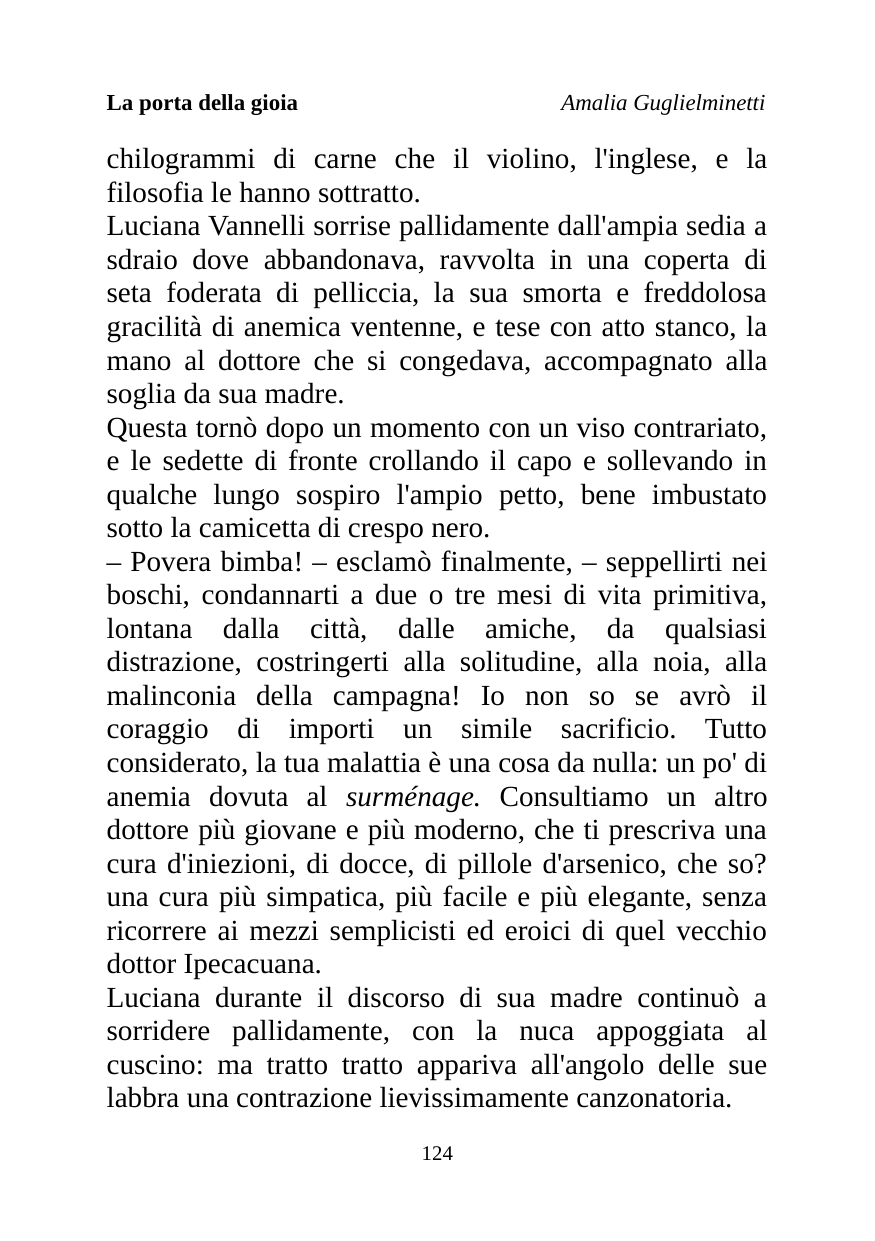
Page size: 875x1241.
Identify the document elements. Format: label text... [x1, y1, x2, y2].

text Luciana durante il discorso di sua madre continuò a sorridere pallidamente, con la nuca appoggiata al cuscino: ma tratto tratto appariva all'angolo delle sue labbra una contrazione lievissimamente canzonatoria. [106, 980, 768, 1114]
text Questa tornò dopo un momento con un viso contrariato, e le sedette di fronte crollando il capo e sollevando in qualche lungo sospiro l'ampio petto, bene imbustato sotto la camicetta di crespo nero. [106, 410, 768, 544]
text – Povera bimba! – esclamò finalmente, – seppellirti nei boschi, condannarti a due o tre mesi di vita primitiva, lontana dalla città, dalle amiche, da qualsiasi distrazione, costringerti alla solitudine, alla noia, alla malinconia della campagna! Io non so se avrò il coraggio di importi un simile sacrificio. Tutto considerato, la tua malattia è una cosa da nulla: un po' di anemia dovuta al surménage. Consultiamo un altro dottore più giovane e più moderno, che ti prescriva una cura d'iniezioni, di docce, di pillole d'arsenico, che so? una cura più simpatica, più facile e più elegante, senza ricorrere ai mezzi semplicisti ed eroici di quel vecchio dottor Ipecacuana. [106, 544, 768, 980]
text chilogrammi di carne che il violino, l'inglese, e la filosofia le hanno sottratto. [106, 141, 768, 208]
text Luciana Vannelli sorrise pallidamente dall'ampia sedia a sdraio dove abbandonava, ravvolta in una coperta di seta foderata di pelliccia, la sua smorta e freddolosa gracilità di anemica ventenne, e tese con atto stanco, la mano al dottore che si congedava, accompagnato alla soglia da sua madre. [106, 208, 768, 410]
